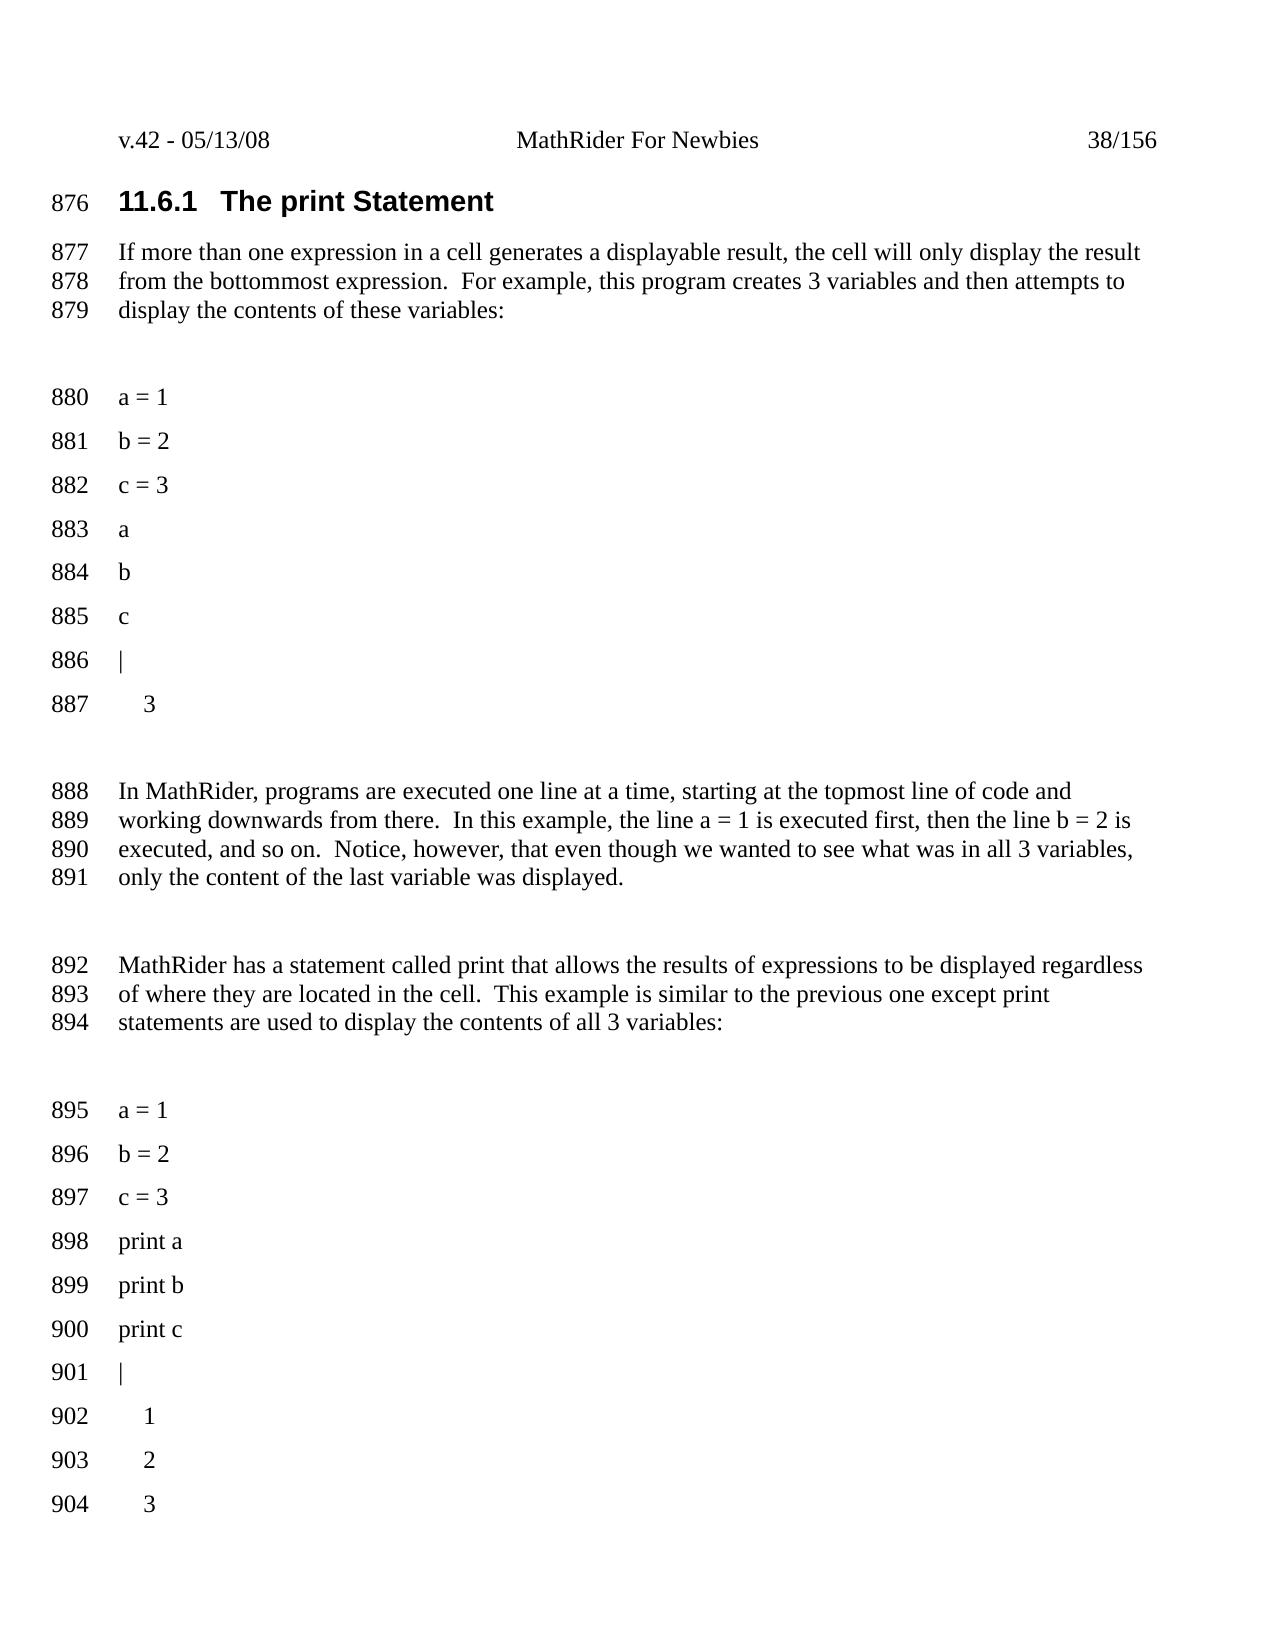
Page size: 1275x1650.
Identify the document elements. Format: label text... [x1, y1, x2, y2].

text c = 3 [118, 1182, 1157, 1211]
text b = 2 [118, 426, 1157, 455]
text b = 2 [118, 1139, 1157, 1167]
text | [118, 1357, 1157, 1386]
text a [118, 514, 1157, 542]
text c [118, 601, 1157, 630]
text print b [118, 1270, 1157, 1299]
text a = 1 [118, 382, 1157, 411]
text b [118, 557, 1157, 586]
text | [118, 645, 1157, 674]
text print c [118, 1314, 1157, 1342]
text 3 [118, 1489, 1157, 1517]
subtitle The print Statement [118, 184, 1157, 217]
text 3 [118, 689, 1157, 717]
text 2 [118, 1445, 1157, 1474]
text print a [118, 1226, 1157, 1255]
text 1 [118, 1401, 1157, 1430]
text c = 3 [118, 470, 1157, 499]
text MathRider has a statement called print that allows the results of expressions to be displayed regardless of where they are located in the cell. This example is similar to the previous one except print statements are used to display the contents of all 3 variables: [118, 950, 1157, 1036]
text If more than one expression in a cell generates a displayable result, the cell will only display the result from the bottommost expression. For example, this program creates 3 variables and then attempts to display the contents of these variables: [118, 237, 1157, 324]
text In MathRider, programs are executed one line at a time, starting at the topmost line of code and working downwards from there. In this example, the line a = 1 is executed first, then the line b = 2 is executed, and so on. Notice, however, that even though we wanted to see what was in all 3 variables, only the content of the last variable was displayed. [118, 776, 1157, 891]
text a = 1 [118, 1095, 1157, 1124]
